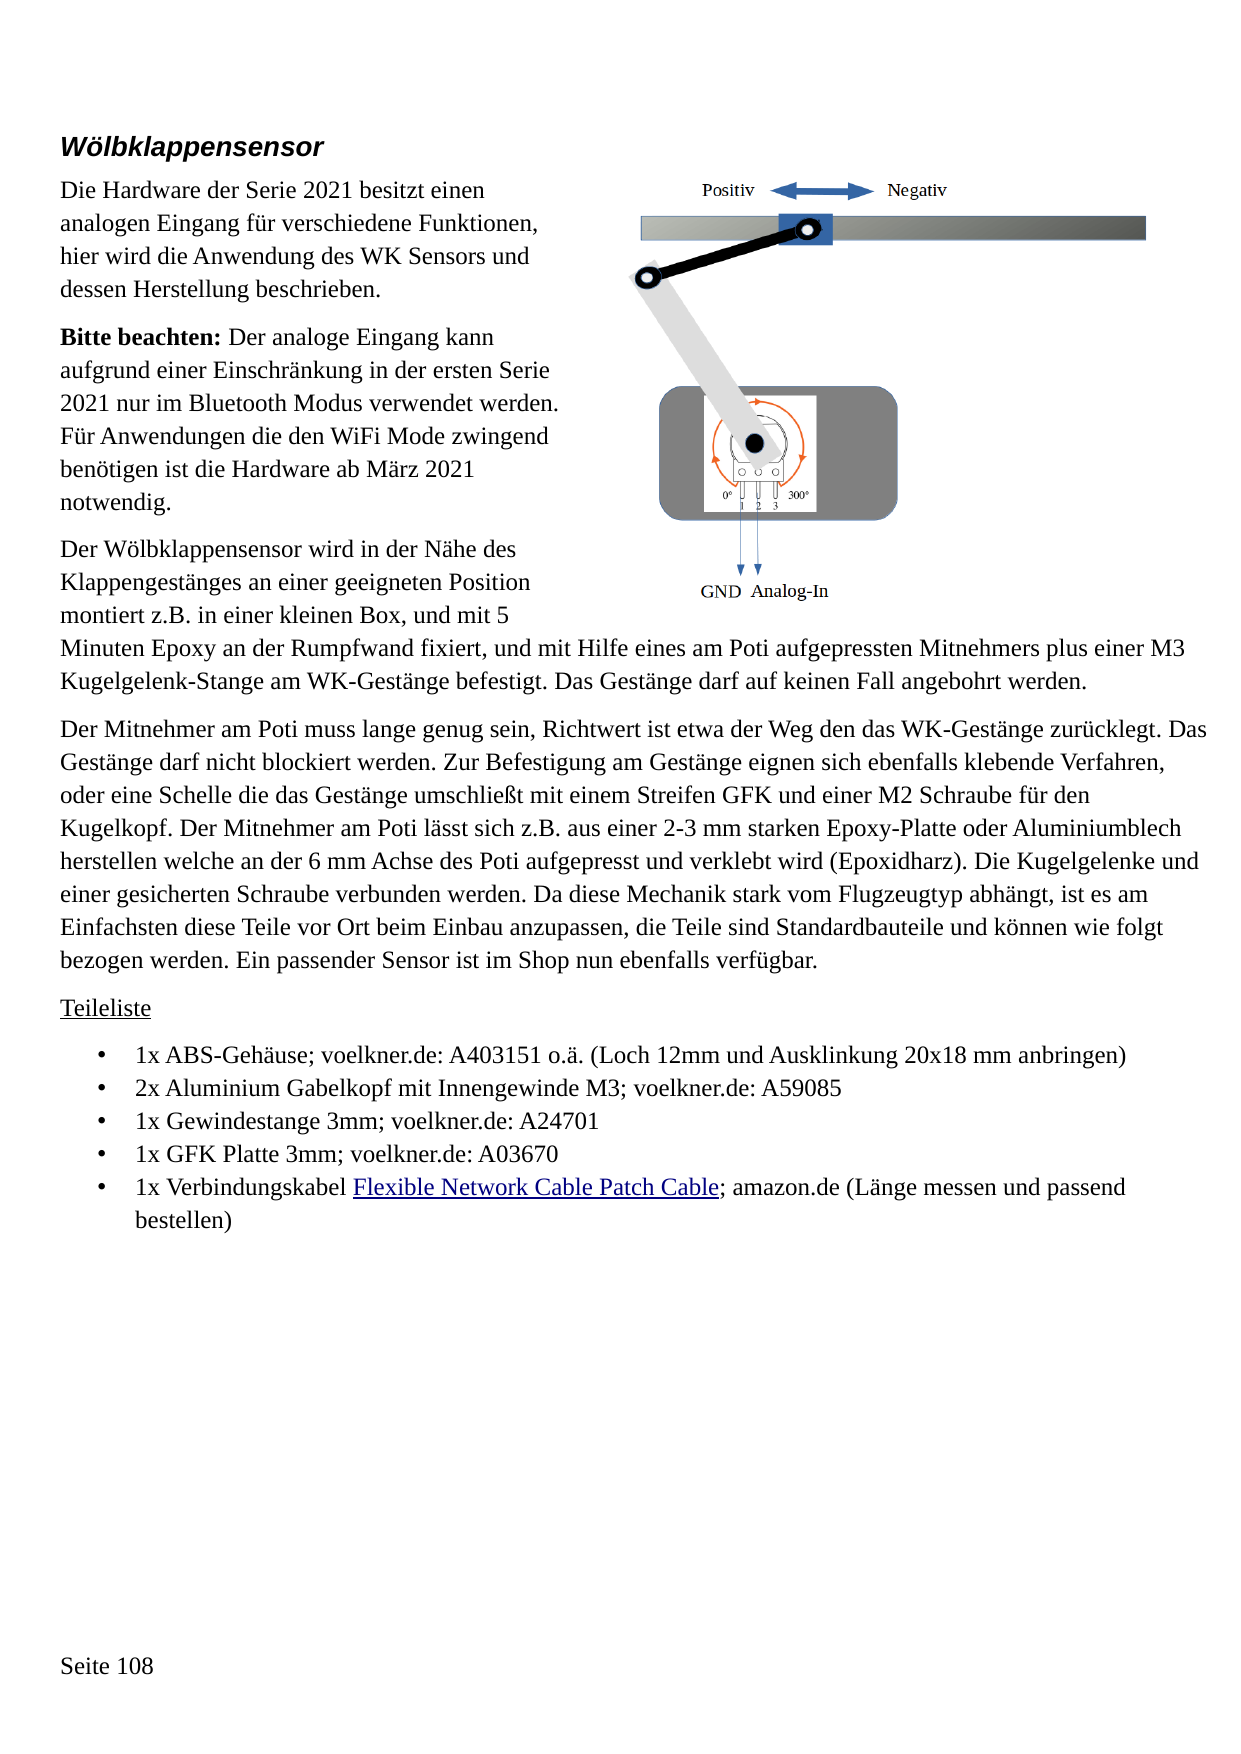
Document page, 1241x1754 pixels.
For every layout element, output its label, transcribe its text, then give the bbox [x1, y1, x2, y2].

text Der Mitnehmer am Poti muss lange genug sein, Richtwert ist etwa der Weg den das WK-Gestänge zurücklegt. Das Gestänge darf nicht blockiert werden. Zur Befestigung am Gestänge eignen sich ebenfalls klebende Verfahren, oder eine Schelle die das Gestänge umschließt mit einem Streifen GFK und einer M2 Schraube für den Kugelkopf. Der Mitnehmer am Poti lässt sich z.B. aus einer 2-3 mm starken Epoxy-Platte oder Aluminiumblech herstellen welche an der 6 mm Achse des Poti aufgepresst und verklebt wird (Epoxidharz). Die Kugelgelenke und einer gesicherten Schraube verbunden werden. Da diese Mechanik stark vom Flugzeugtyp abhängt, ist es am Einfachsten diese Teile vor Ort beim Einbau anzupassen, die Teile sind Standardbauteile und können wie folgt bezogen werden. Ein passender Sensor ist im Shop nun ebenfalls verfügbar. [60, 714, 1207, 974]
list 1x ABS-Gehäuse; voelkner.de: A403151 o.ä. (Loch 12mm und Ausklinkung 20x18 mm anbringen) [97, 1040, 1207, 1069]
list 1x Gewindestange 3mm; voelkner.de: A24701 [97, 1106, 1207, 1135]
text Teileliste [60, 993, 1207, 1022]
text Bitte beachten: Der analoge Eingang kann aufgrund einer Einschränkung in der ersten Serie 2021 nur im Bluetooth Modus verwendet werden. Für Anwendungen die den WiFi Mode zwingend benötigen ist die Hardware ab März 2021 notwendig. [60, 322, 577, 516]
text Der Wölbklappensensor wird in der Nähe des Klappengestänges an einer geeigneten Position montiert z.B. in einer kleinen Box, und mit 5 Minuten Epoxy an der Rumpfwand fixiert, und mit Hilfe eines am Poti aufgepressten Mitnehmers plus einer M3 Kugelgelenk-Stange am WK-Gestänge befestigt. Das Gestänge darf auf keinen Fall angebohrt werden. [60, 534, 1207, 695]
list 1x Verbindungskabel Flexible Network Cable Patch Cable; amazon.de (Länge messen und passend bestellen) [97, 1172, 1207, 1234]
text [1178, 175, 1207, 303]
list 1x GFK Platte 3mm; voelkner.de: A03670 [97, 1139, 1207, 1168]
text [1178, 322, 1207, 516]
subtitle Wölbklappensensor [60, 131, 1207, 162]
list 2x Aluminium Gabelkopf mit Innengewinde M3; voelkner.de: A59085 [97, 1073, 1207, 1102]
text Die Hardware der Serie 2021 besitzt einen analogen Eingang für verschiedene Funktionen, hier wird die Anwendung des WK Sensors und dessen Herstellung beschrieben. [60, 175, 577, 303]
picture [577, 154, 1178, 620]
